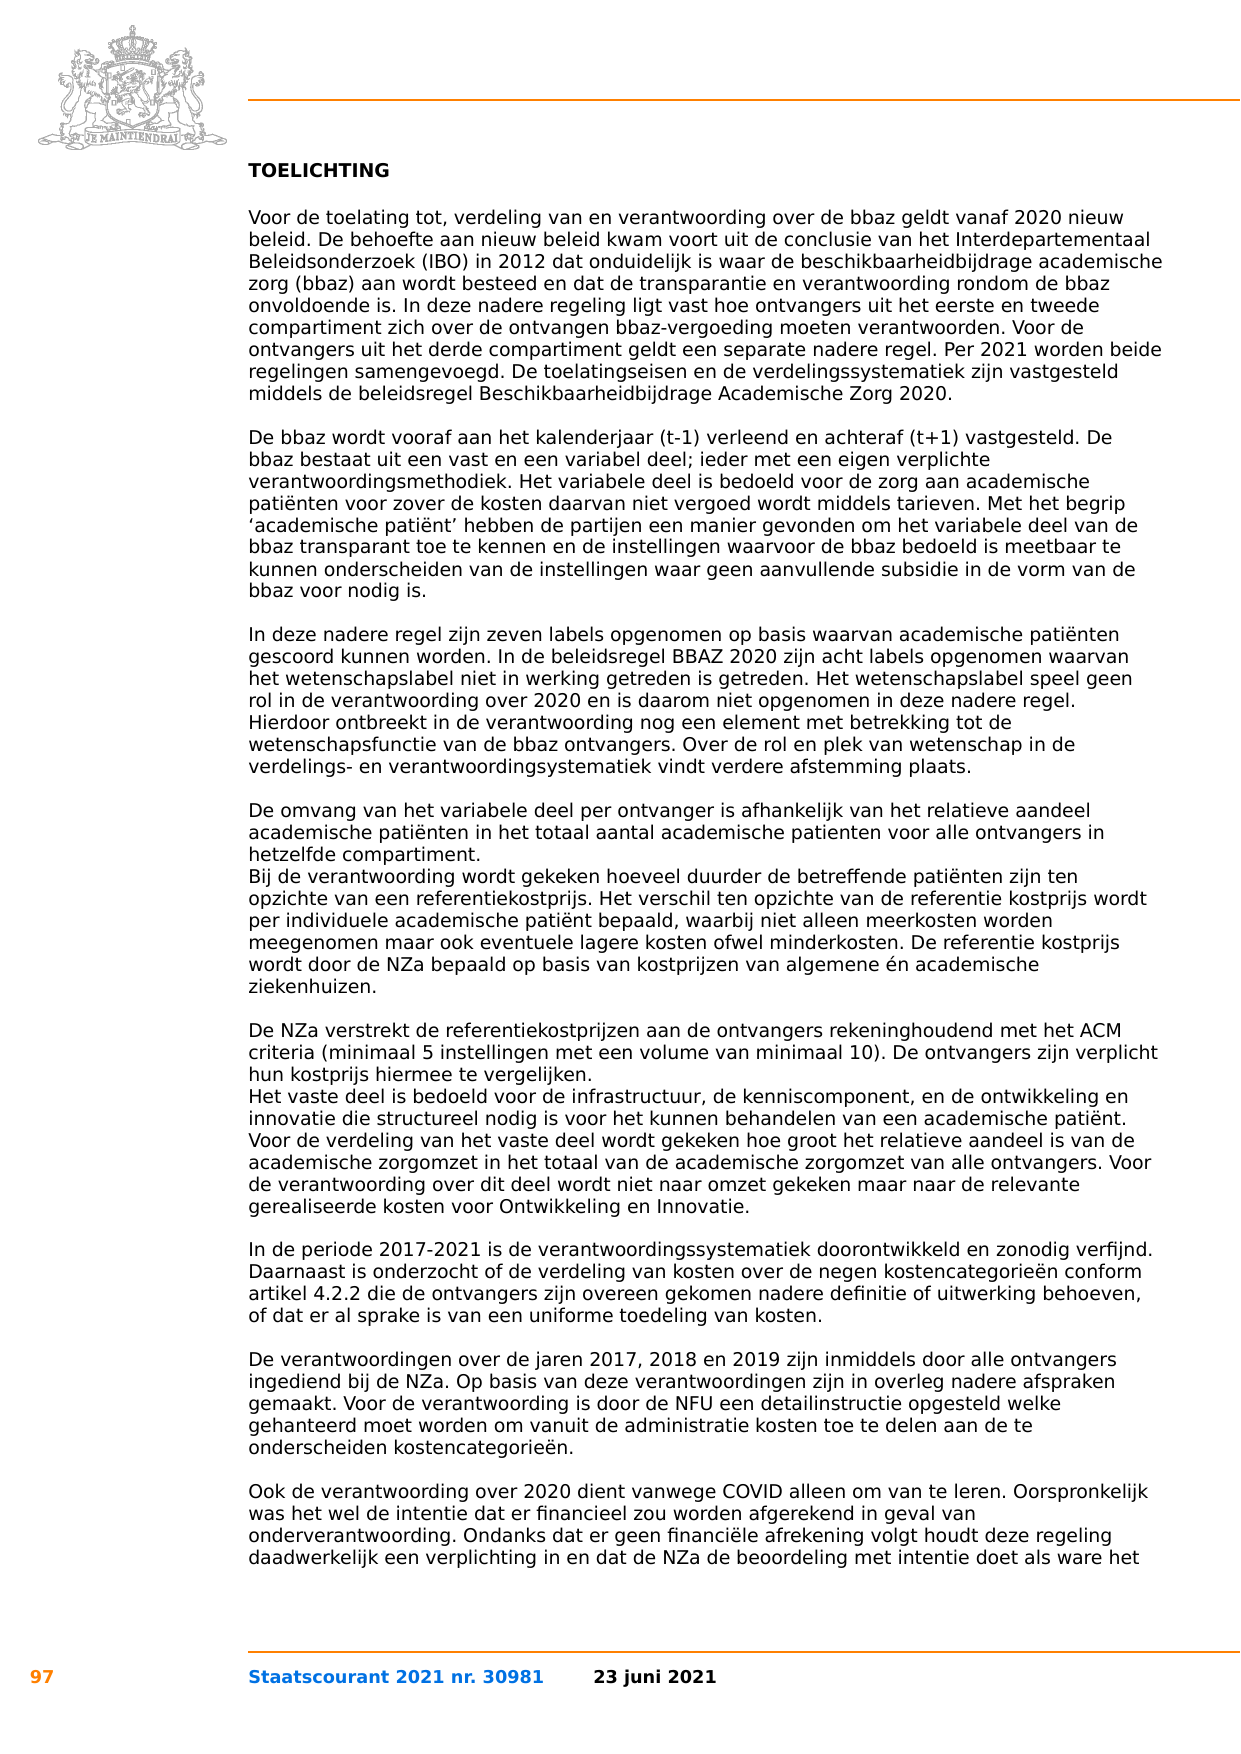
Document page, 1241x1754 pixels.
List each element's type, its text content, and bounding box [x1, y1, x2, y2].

text Bij de verantwoording wordt gekeken hoeveel duurder de betreffende patiënten zijn ten opzichte van een referentiekostprijs. Het verschil ten opzichte van de referentie kostprijs wordt per individuele academische patiënt bepaald, waarbij niet alleen meerkosten worden meegenomen maar ook eventuele lagere kosten ofwel minderkosten. De referentie kostprijs wordt door de NZa bepaald op basis van kostprijzen van algemene én academische ziekenhuizen. [248, 866, 1163, 998]
text De verantwoordingen over de jaren 2017, 2018 en 2019 zijn inmiddels door alle ontvangers ingediend bij de NZa. Op basis van deze verantwoordingen zijn in overleg nadere afspraken gemaakt. Voor de verantwoording is door de NFU een detailinstructie opgesteld welke gehanteerd moet worden om vanuit de administratie kosten toe te delen aan de te onderscheiden kostencategorieën. [248, 1349, 1163, 1459]
text Voor de toelating tot, verdeling van en verantwoording over de bbaz geldt vanaf 2020 nieuw beleid. De behoefte aan nieuw beleid kwam voort uit de conclusie van het Interdepartementaal Beleidsonderzoek (IBO) in 2012 dat onduidelijk is waar de beschikbaarheidbijdrage academische zorg (bbaz) aan wordt besteed en dat de transparantie en verantwoording rondom de bbaz onvoldoende is. In deze nadere regeling ligt vast hoe ontvangers uit het eerste en tweede compartiment zich over de ontvangen bbaz-vergoeding moeten verantwoorden. Voor de ontvangers uit het derde compartiment geldt een separate nadere regel. Per 2021 worden beide regelingen samengevoegd. De toelatingseisen en de verdelingssystematiek zijn vastgesteld middels de beleidsregel Beschikbaarheidbijdrage Academische Zorg 2020. [248, 207, 1163, 405]
picture [38, 25, 227, 150]
text De omvang van het variabele deel per ontvanger is afhankelijk van het relatieve aandeel academische patiënten in het totaal aantal academische patienten voor alle ontvangers in hetzelfde compartiment. [248, 800, 1163, 866]
text In de periode 2017-2021 is de verantwoordingssystematiek doorontwikkeld en zonodig verfijnd. Daarnaast is onderzocht of de verdeling van kosten over de negen kostencategorieën conform artikel 4.2.2 die de ontvangers zijn overeen gekomen nadere definitie of uitwerking behoeven, of dat er al sprake is van een uniforme toedeling van kosten. [248, 1239, 1163, 1327]
text Het vaste deel is bedoeld voor de infrastructuur, de kenniscomponent, en de ontwikkeling en innovatie die structureel nodig is voor het kunnen behandelen van een academische patiënt. Voor de verdeling van het vaste deel wordt gekeken hoe groot het relatieve aandeel is van de academische zorgomzet in het totaal van de academische zorgomzet van alle ontvangers. Voor de verantwoording over dit deel wordt niet naar omzet gekeken maar naar de relevante gerealiseerde kosten voor Ontwikkeling en Innovatie. [248, 1086, 1163, 1217]
text Ook de verantwoording over 2020 dient vanwege COVID alleen om van te leren. Oorspronkelijk was het wel de intentie dat er financieel zou worden afgerekend in geval van onderverantwoording. Ondanks dat er geen financiële afrekening volgt houdt deze regeling daadwerkelijk een verplichting in en dat de NZa de beoordeling met intentie doet als ware het [248, 1481, 1163, 1569]
subtitle TOELICHTING [248, 160, 1163, 182]
text De bbaz wordt vooraf aan het kalenderjaar (t-1) verleend en achteraf (t+1) vastgesteld. De bbaz bestaat uit een vast en een variabel deel; ieder met een eigen verplichte verantwoordingsmethodiek. Het variabele deel is bedoeld voor de zorg aan academische patiënten voor zover de kosten daarvan niet vergoed wordt middels tarieven. Met het begrip ‘academische patiënt’ hebben de partijen een manier gevonden om het variabele deel van de bbaz transparant toe te kennen en de instellingen waarvoor de bbaz bedoeld is meetbaar te kunnen onderscheiden van de instellingen waar geen aanvullende subsidie in de vorm van de bbaz voor nodig is. [248, 427, 1163, 602]
text In deze nadere regel zijn zeven labels opgenomen op basis waarvan academische patiënten gescoord kunnen worden. In de beleidsregel BBAZ 2020 zijn acht labels opgenomen waarvan het wetenschapslabel niet in werking getreden is getreden. Het wetenschapslabel speel geen rol in de verantwoording over 2020 en is daarom niet opgenomen in deze nadere regel. Hierdoor ontbreekt in de verantwoording nog een element met betrekking tot de wetenschapsfunctie van de bbaz ontvangers. Over de rol en plek van wetenschap in de verdelings- en verantwoordingsystematiek vindt verdere afstemming plaats. [248, 624, 1163, 778]
text De NZa verstrekt de referentiekostprijzen aan de ontvangers rekeninghoudend met het ACM criteria (minimaal 5 instellingen met een volume van minimaal 10). De ontvangers zijn verplicht hun kostprijs hiermee te vergelijken. [248, 1020, 1163, 1086]
